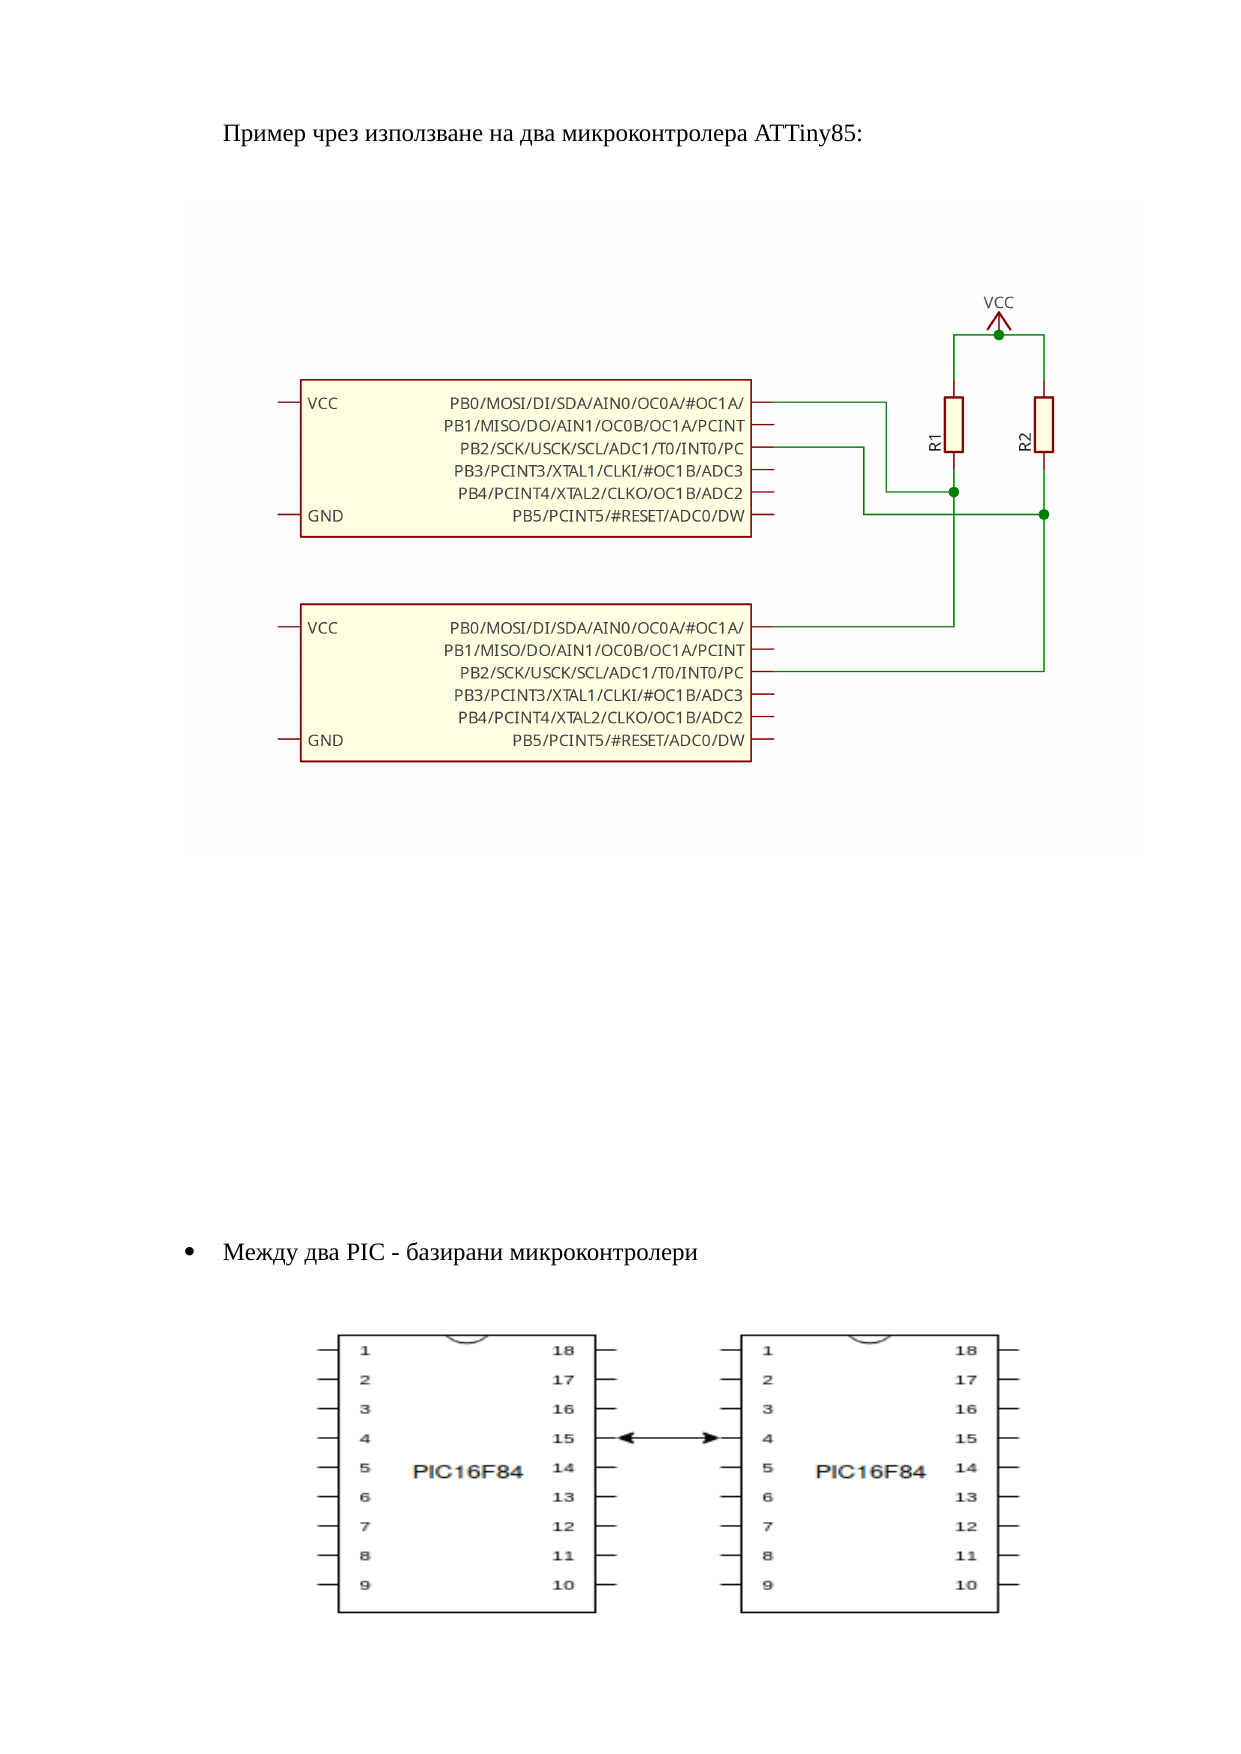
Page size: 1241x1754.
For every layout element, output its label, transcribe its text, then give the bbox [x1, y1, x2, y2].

list Между два PIC - базирани микроконтролери [185, 1237, 1152, 1266]
picture [192, 203, 1138, 848]
text Пример чрез използване на два микроконтролера ATTiny85: [223, 118, 1152, 147]
picture [286, 1304, 1056, 1631]
